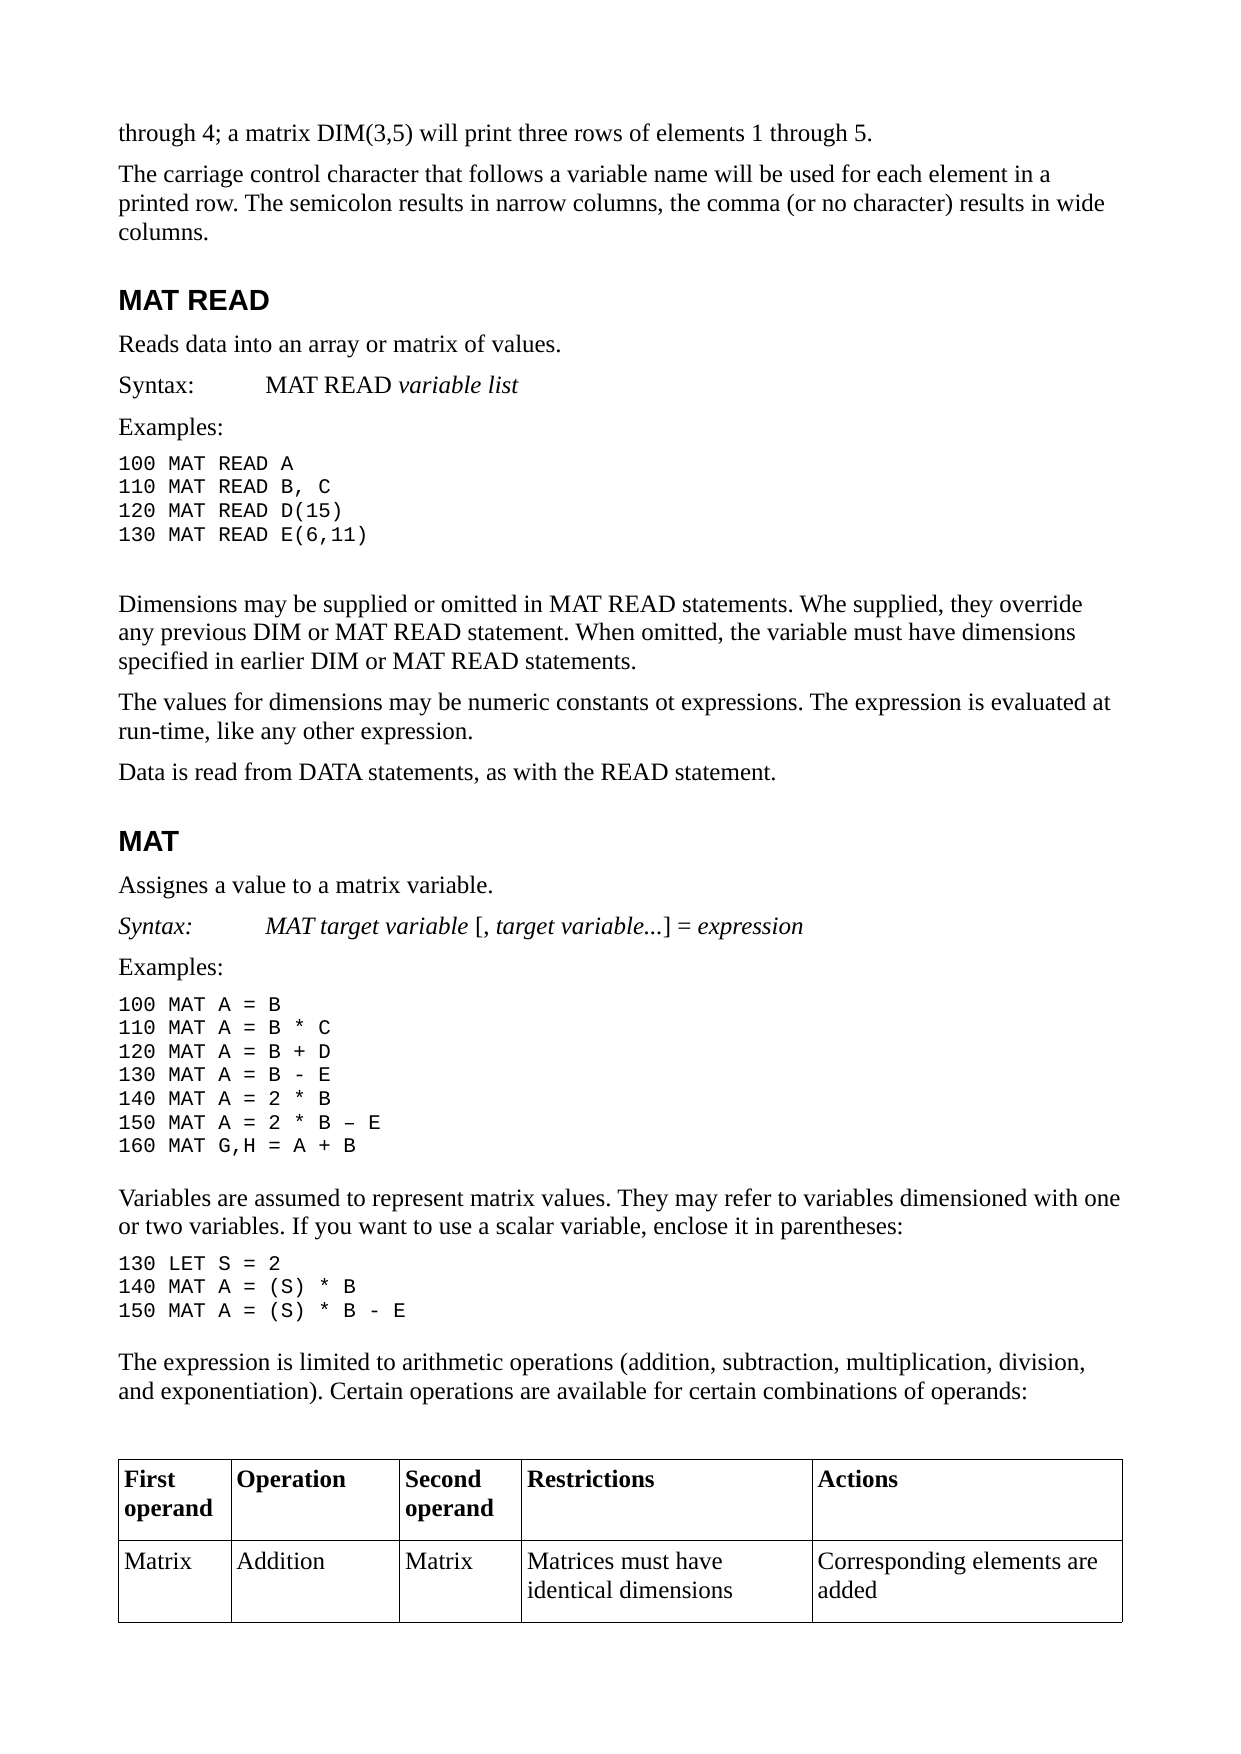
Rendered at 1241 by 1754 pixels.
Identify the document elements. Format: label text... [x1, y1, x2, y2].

text 100 MAT A = B [118, 993, 1122, 1017]
text Syntax: MAT READ variable list [118, 370, 1122, 399]
table_header Second operand [400, 1460, 521, 1540]
text Dimensions may be supplied or omitted in MAT READ statements. Whe supplied, they override any previous DIM or MAT READ statement. When omitted, the variable must have dimensions specified in earlier DIM or MAT READ statements. [118, 589, 1122, 675]
subtitle MAT [118, 824, 1122, 857]
table_header First operand [119, 1460, 231, 1540]
text 130 LET S = 2 [118, 1253, 1122, 1276]
text 130 MAT READ E(6,11) [118, 524, 1122, 547]
text 150 MAT A = 2 * B – E [118, 1112, 1122, 1135]
table_cell Matrices must have identical dimensions [522, 1541, 812, 1622]
text 120 MAT A = B + D [118, 1041, 1122, 1064]
text 160 MAT G,H = A + B [118, 1135, 1122, 1159]
text Variables are assumed to represent matrix values. They may refer to variables dimensioned with one or two variables. If you want to use a scalar variable, enclose it in parentheses: [118, 1183, 1122, 1240]
text Data is read from DATA statements, as with the READ statement. [118, 757, 1122, 786]
text through 4; a matrix DIM(3,5) will print three rows of elements 1 through 5. [118, 118, 1122, 147]
table_header Operation [232, 1460, 399, 1540]
text The carriage control character that follows a variable name will be used for each element in a printed row. The semicolon results in narrow columns, the comma (or no character) results in wide columns. [118, 159, 1122, 246]
table_cell Corresponding elements are added [813, 1541, 1122, 1622]
text Assignes a value to a matrix variable. [118, 870, 1122, 898]
text 110 MAT READ B, C [118, 477, 1122, 500]
text 140 MAT A = 2 * B [118, 1088, 1122, 1112]
text Reads data into an array or matrix of values. [118, 329, 1122, 358]
table_cell Matrix [119, 1541, 231, 1622]
text 140 MAT A = (S) * B [118, 1276, 1122, 1300]
text 100 MAT READ A [118, 453, 1122, 477]
text Examples: [118, 412, 1122, 440]
text 120 MAT READ D(15) [118, 500, 1122, 524]
text 130 MAT A = B - E [118, 1064, 1122, 1088]
table_header Restrictions [522, 1460, 812, 1540]
text The values for dimensions may be numeric constants ot expressions. The expression is evaluated at run-time, like any other expression. [118, 687, 1122, 745]
subtitle MAT READ [118, 283, 1122, 317]
table_header Actions [813, 1460, 1122, 1540]
text The expression is limited to arithmetic operations (addition, subtraction, multiplication, division, and exponentiation). Certain operations are available for certain combinations of operands: [118, 1347, 1122, 1405]
table_cell Addition [232, 1541, 399, 1622]
table_cell Matrix [400, 1541, 521, 1622]
text Syntax: MAT target variable [, target variable...] = expression [118, 911, 1122, 940]
text 110 MAT A = B * C [118, 1017, 1122, 1041]
text Examples: [118, 952, 1122, 981]
text 150 MAT A = (S) * B - E [118, 1300, 1122, 1324]
